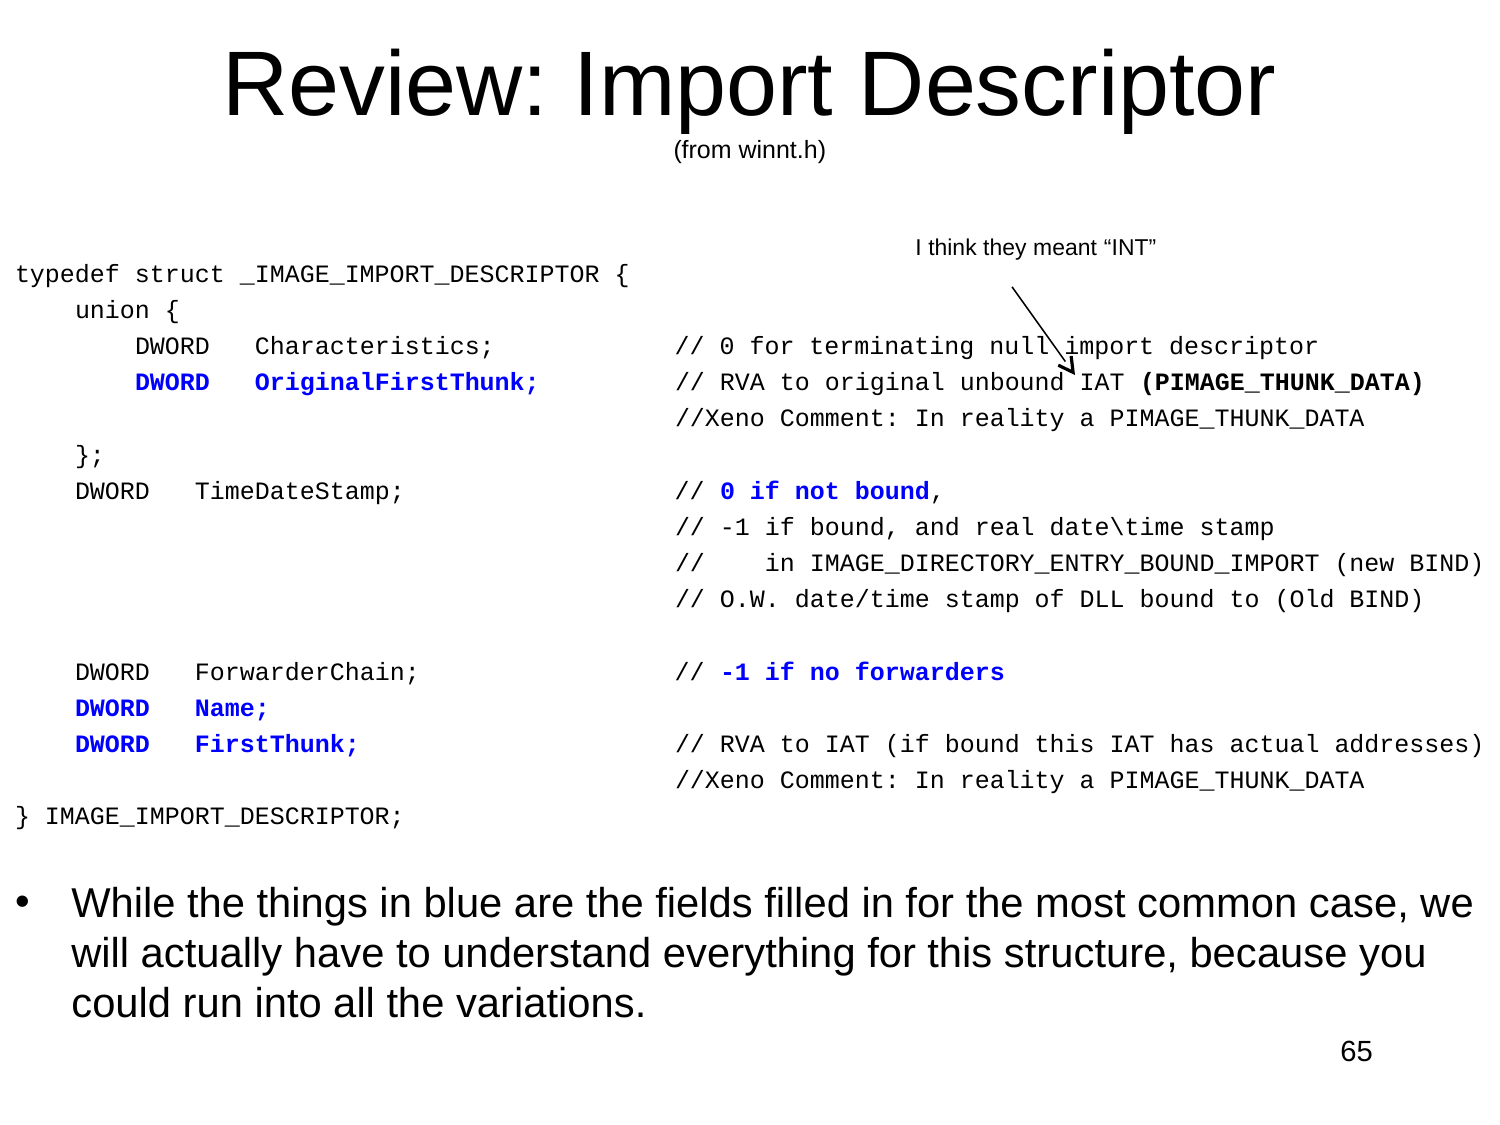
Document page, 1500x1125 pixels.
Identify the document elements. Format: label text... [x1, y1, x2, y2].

text_box [1074, 1025, 1388, 1101]
list typedef struct _IMAGE_IMPORT_DESCRIPTOR { union { DWORD Characteristics; // 0 for terminating null import descriptor DWORD OriginalFirstThunk; // RVA to original unbound IAT (PIMAGE_THUNK_DATA) //Xeno Comment: In reality a PIMAGE_THUNK_DATA }; DWORD TimeDateStamp; // 0 if not bound, // -1 if bound, and real date\time stamp // in IMAGE_DIRECTORY_ENTRY_BOUND_IMPORT (new BIND) // O.W. date/time stamp of DLL bound to (Old BIND) DWORD ForwarderChain; // -1 if no forwarders DWORD Name; DWORD FirstThunk; // RVA to IAT (if bound this IAT has actual addresses) //Xeno Comment: In reality a PIMAGE_THUNK_DATA } IMAGE_IMPORT_DESCRIPTOR; While the things in blue are the fields filled in for the most common case, we will actually have to understand everything for this structure, because you could run into all the variations. [0, 249, 1500, 1051]
text_box I think they meant “INT” [900, 224, 1172, 268]
title Review: Import Descriptor (from winnt.h) [0, 0, 1500, 188]
